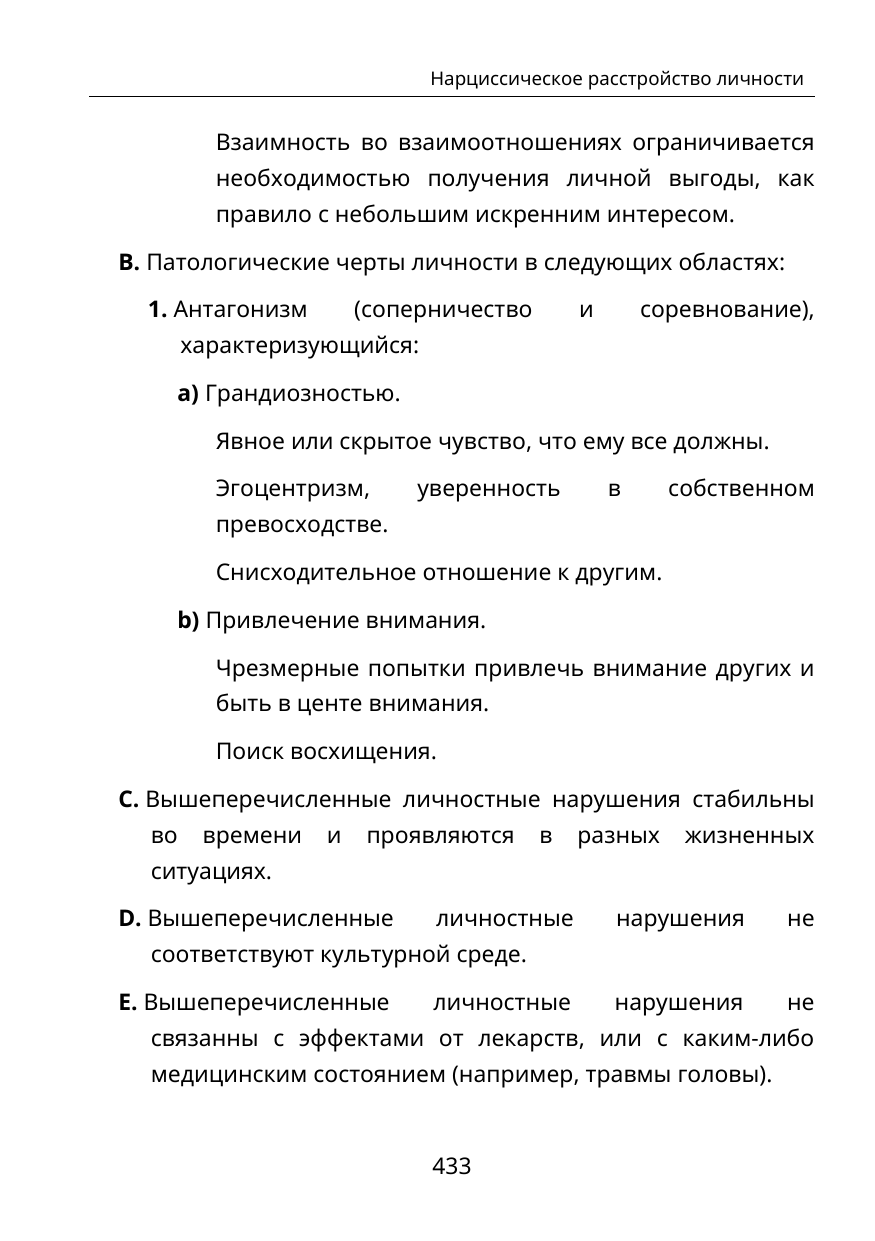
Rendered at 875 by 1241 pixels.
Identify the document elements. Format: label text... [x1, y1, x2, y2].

list Чрезмерные попытки привлечь внимание других и быть в центе внимания. [177, 651, 815, 719]
list Вышеперечисленные личностные нарушения не связанны с эффектами от лекарств, или с каким-либо медицинским состоянием (например, травмы головы). [118, 986, 815, 1089]
list Привлечение внимания. [177, 604, 815, 635]
list Вышеперечисленные личностные нарушения стабильны во времени и проявляются в разных жизненных ситуациях. [118, 783, 815, 886]
list Поиск восхищения. [177, 735, 815, 766]
list Грандиозностью. [177, 377, 815, 408]
list Явное или скрытое чувство, что ему все должны. [177, 425, 815, 456]
list Антагонизм (соперничество и соревнование), характеризующийся: [148, 293, 815, 361]
list Вышеперечисленные личностные нарушения не соответствуют культурной среде. [118, 902, 815, 969]
list Эгоцентризм, уверенность в собственном превосходстве. [177, 472, 815, 539]
list Патологические черты личности в следующих областях: [118, 246, 815, 277]
list Снисходительное отношение к другим. [177, 556, 815, 587]
list Взаимность во взаимоотношениях ограничивается необходимостью получения личной выгоды, как правило с небольшим искренним интересом. [177, 126, 815, 229]
